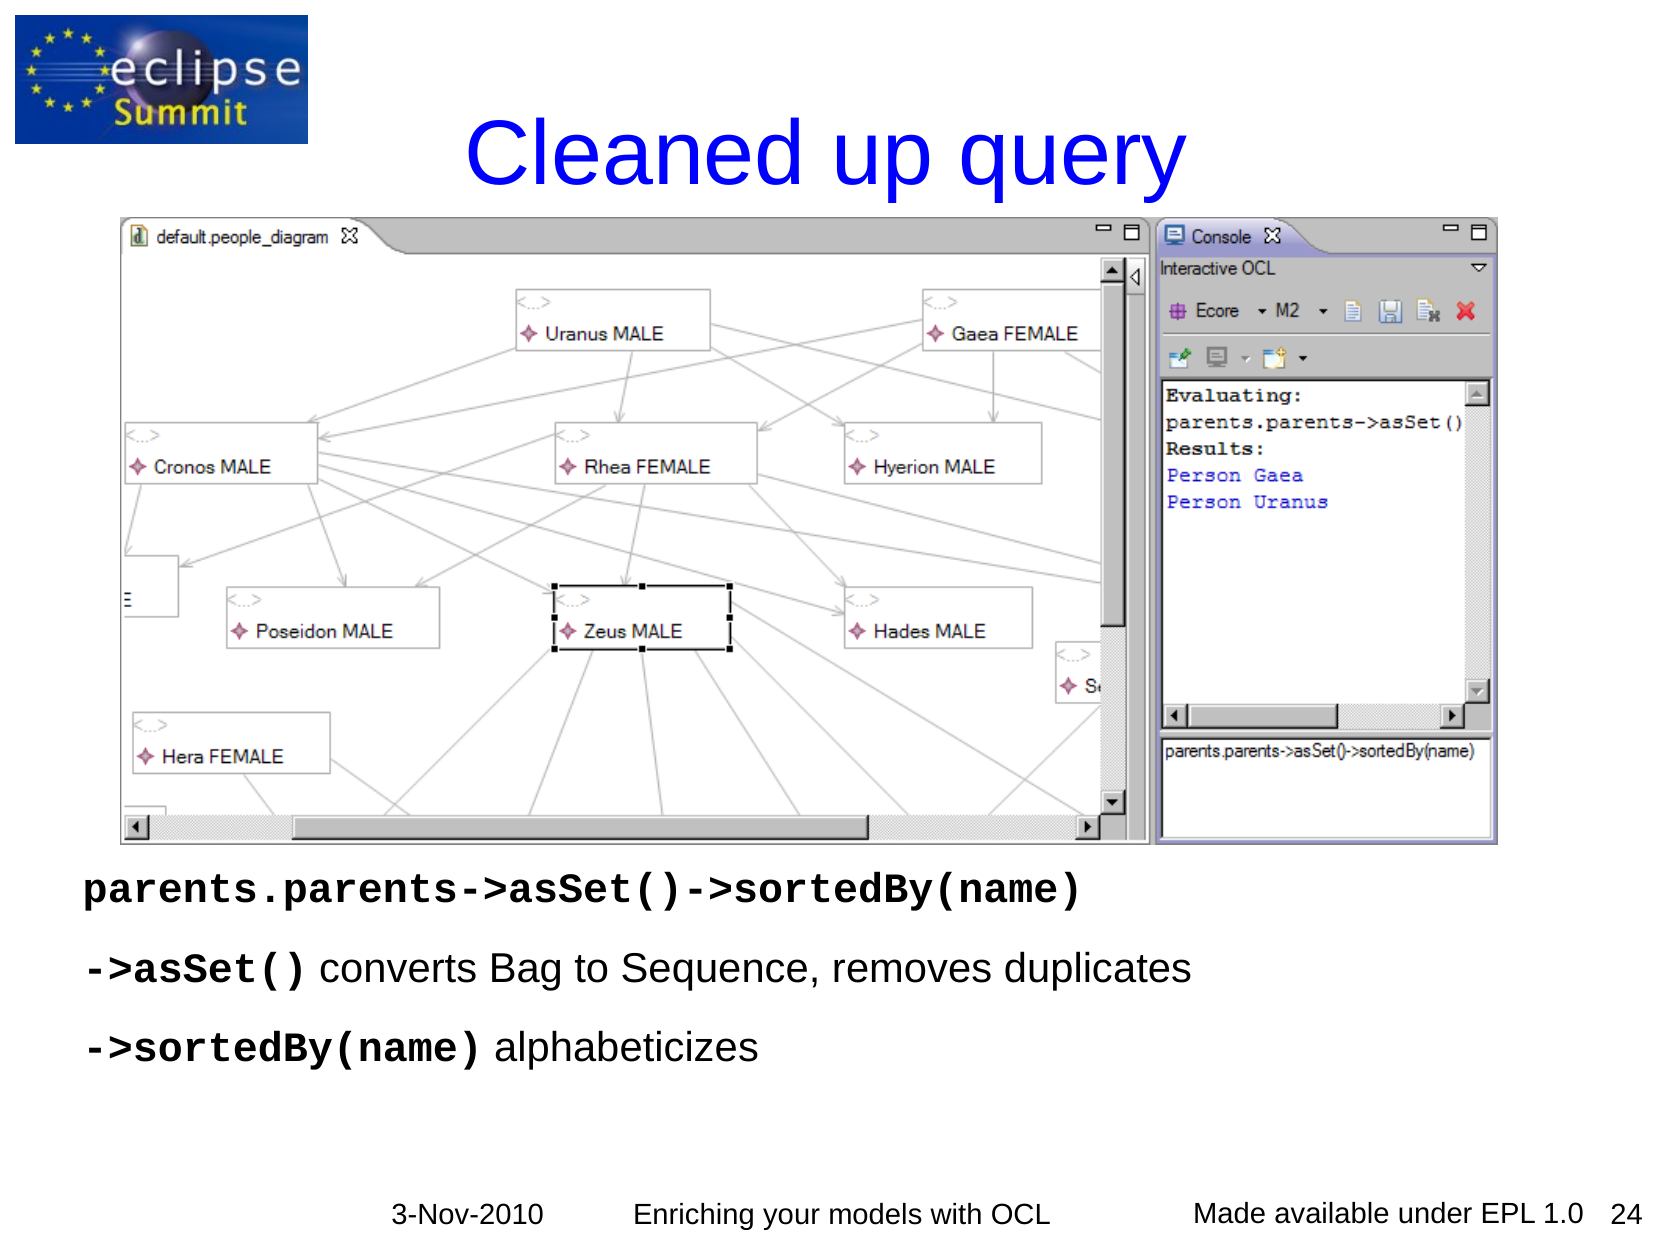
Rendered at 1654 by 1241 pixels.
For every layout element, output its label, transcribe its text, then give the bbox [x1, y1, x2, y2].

list parents.parents->asSet()->sortedBy(name) ->asSet() converts Bag to Sequence, removes duplicates ->sortedBy(name) alphabeticizes [82, 867, 1571, 1094]
title Cleaned up query [82, 56, 1571, 250]
picture [15, 15, 308, 144]
picture [120, 217, 1498, 845]
